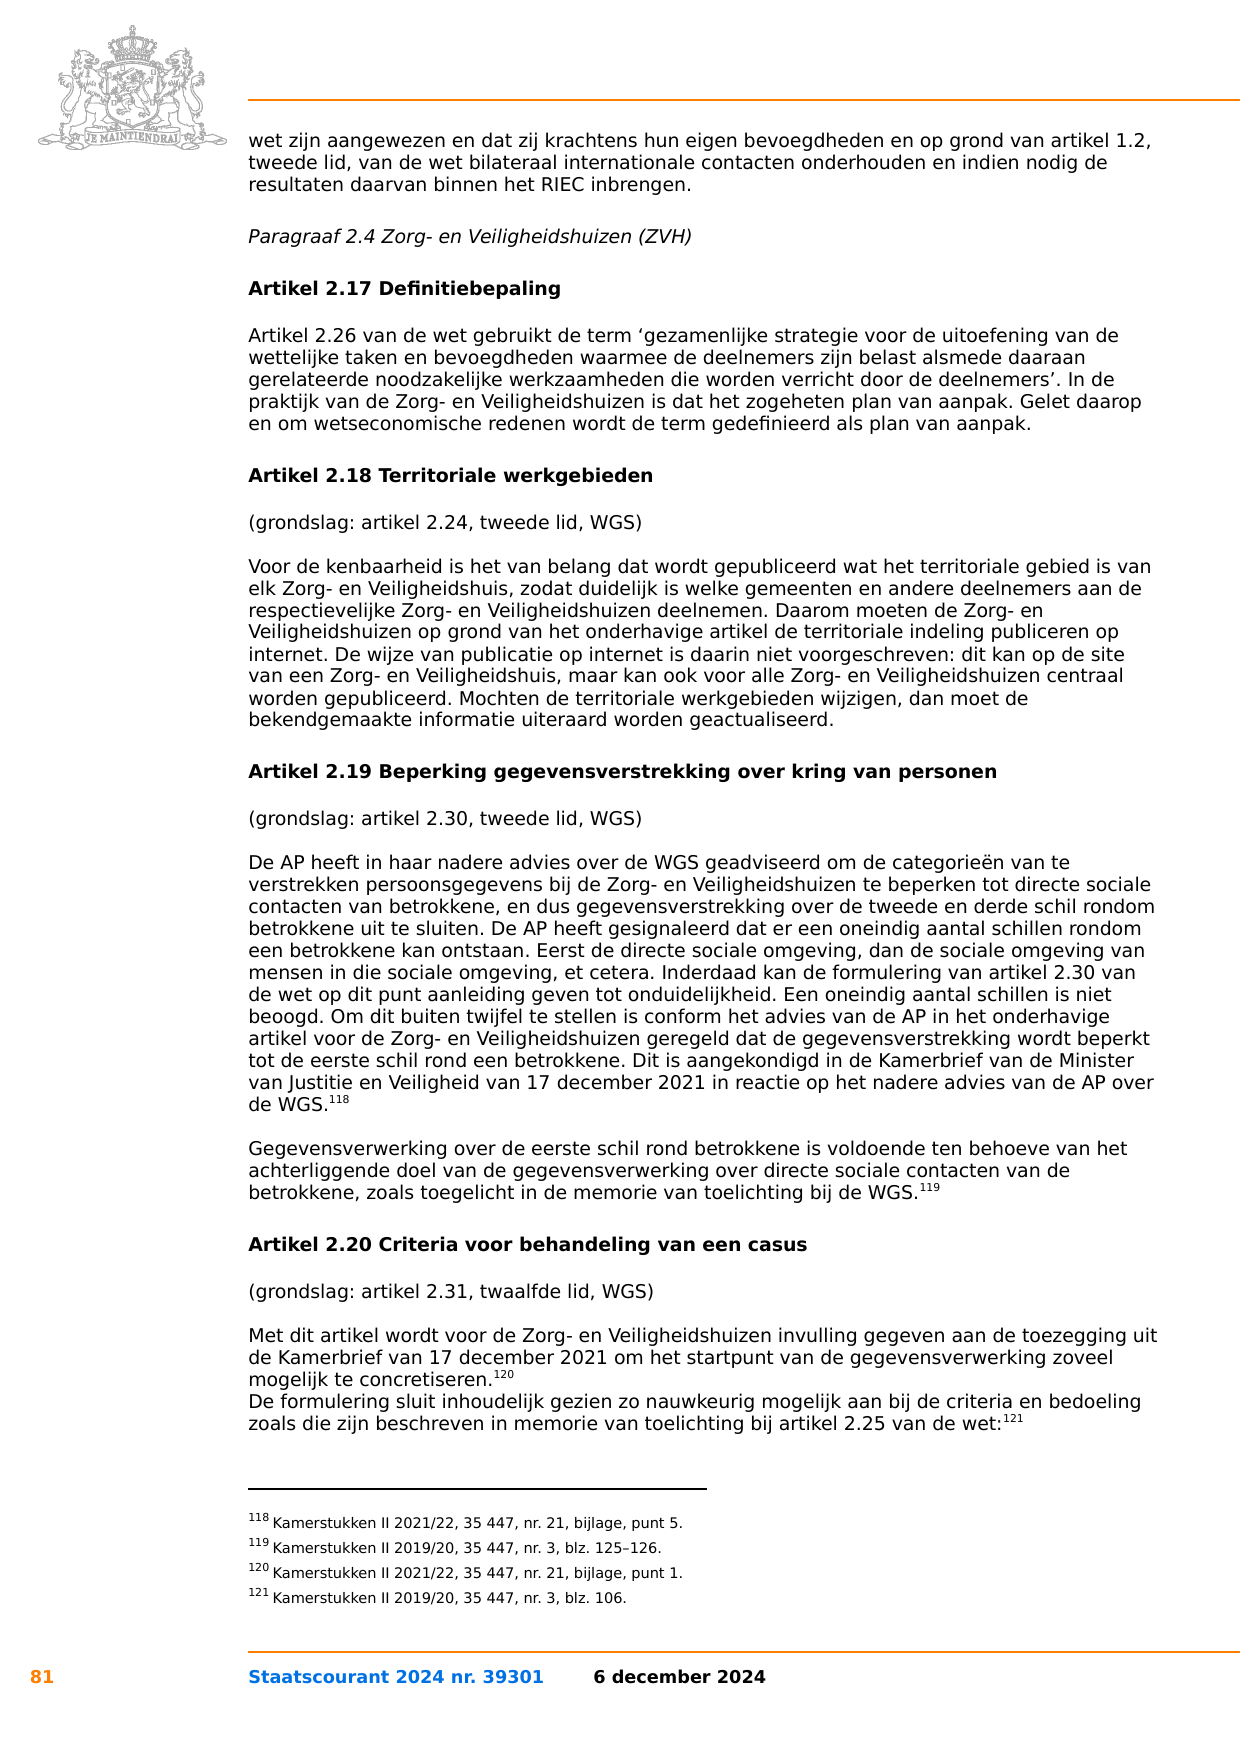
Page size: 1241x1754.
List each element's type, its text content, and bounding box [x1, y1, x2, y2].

text Kamerstukken II 2019/20, 35 447, nr. 3, blz. 125–126. [248, 1536, 1163, 1558]
text (grondslag: artikel 2.31, twaalfde lid, WGS) [248, 1281, 1163, 1303]
text wet zijn aangewezen en dat zij krachtens hun eigen bevoegdheden en op grond van artikel 1.2, tweede lid, van de wet bilateraal internationale contacten onderhouden en indien nodig de resultaten daarvan binnen het RIEC inbrengen. [248, 130, 1163, 196]
subtitle Artikel 2.20 Criteria voor behandeling van een casus [248, 1234, 1163, 1256]
text Gegevensverwerking over de eerste schil rond betrokkene is voldoende ten behoeve van het achterliggende doel van de gegevensverwerking over directe sociale contacten van de betrokkene, zoals toegelicht in de memorie van toelichting bij de WGS. [248, 1138, 1163, 1204]
subtitle Artikel 2.17 Definitiebepaling [248, 278, 1163, 300]
subtitle Paragraaf 2.4 Zorg- en Veiligheidshuizen (ZVH) [248, 226, 1163, 248]
subtitle Artikel 2.19 Beperking gegevensverstrekking over kring van personen [248, 761, 1163, 783]
picture [38, 25, 227, 150]
subtitle (grondslag: artikel 2.24, tweede lid, WGS) [248, 512, 1163, 534]
subtitle (grondslag: artikel 2.30, tweede lid, WGS) [248, 808, 1163, 830]
text Kamerstukken II 2021/22, 35 447, nr. 21, bijlage, punt 5. [248, 1511, 1163, 1533]
text Voor de kenbaarheid is het van belang dat wordt gepubliceerd wat het territoriale gebied is van elk Zorg- en Veiligheidshuis, zodat duidelijk is welke gemeenten en andere deelnemers aan de respectievelijke Zorg- en Veiligheidshuizen deelnemen. Daarom moeten de Zorg- en Veiligheidshuizen op grond van het onderhavige artikel de territoriale indeling publiceren op internet. De wijze van publicatie op internet is daarin niet voorgeschreven: dit kan op de site van een Zorg- en Veiligheidshuis, maar kan ook voor alle Zorg- en Veiligheidshuizen centraal worden gepubliceerd. Mochten de territoriale werkgebieden wijzigen, dan moet de bekendgemaakte informatie uiteraard worden geactualiseerd. [248, 556, 1163, 731]
text De formulering sluit inhoudelijk gezien zo nauwkeurig mogelijk aan bij de criteria en bedoeling zoals die zijn beschreven in memorie van toelichting bij artikel 2.25 van de wet: [248, 1391, 1163, 1434]
text Met dit artikel wordt voor de Zorg- en Veiligheidshuizen invulling gegeven aan de toezegging uit de Kamerbrief van 17 december 2021 om het startpunt van de gegevensverwerking zoveel mogelijk te concretiseren. [248, 1324, 1163, 1391]
text Artikel 2.26 van de wet gebruikt de term ‘gezamenlijke strategie voor de uitoefening van de wettelijke taken en bevoegdheden waarmee de deelnemers zijn belast alsmede daaraan gerelateerde noodzakelijke werkzaamheden die worden verricht door de deelnemers’. In de praktijk van de Zorg- en Veiligheidshuizen is dat het zogeheten plan van aanpak. Gelet daarop en om wetseconomische redenen wordt de term gedefinieerd als plan van aanpak. [248, 325, 1163, 435]
text De AP heeft in haar nadere advies over de WGS geadviseerd om de categorieën van te verstrekken persoonsgegevens bij de Zorg- en Veiligheidshuizen te beperken tot directe sociale contacten van betrokkene, en dus gegevensverstrekking over de tweede en derde schil rondom betrokkene uit te sluiten. De AP heeft gesignaleerd dat er een oneindig aantal schillen rondom een betrokkene kan ontstaan. Eerst de directe sociale omgeving, dan de sociale omgeving van mensen in die sociale omgeving, et cetera. Inderdaad kan de formulering van artikel 2.30 van de wet op dit punt aanleiding geven tot onduidelijkheid. Een oneindig aantal schillen is niet beoogd. Om dit buiten twijfel te stellen is conform het advies van de AP in het onderhavige artikel voor de Zorg- en Veiligheidshuizen geregeld dat de gegevensverstrekking wordt beperkt tot de eerste schil rond een betrokkene. Dit is aangekondigd in de Kamerbrief van de Minister van Justitie en Veiligheid van 17 december 2021 in reactie op het nadere advies van de AP over de WGS. [248, 852, 1163, 1116]
text Kamerstukken II 2021/22, 35 447, nr. 21, bijlage, punt 1. [248, 1561, 1163, 1583]
subtitle Artikel 2.18 Territoriale werkgebieden [248, 465, 1163, 487]
text Kamerstukken II 2019/20, 35 447, nr. 3, blz. 106. [248, 1586, 1163, 1608]
